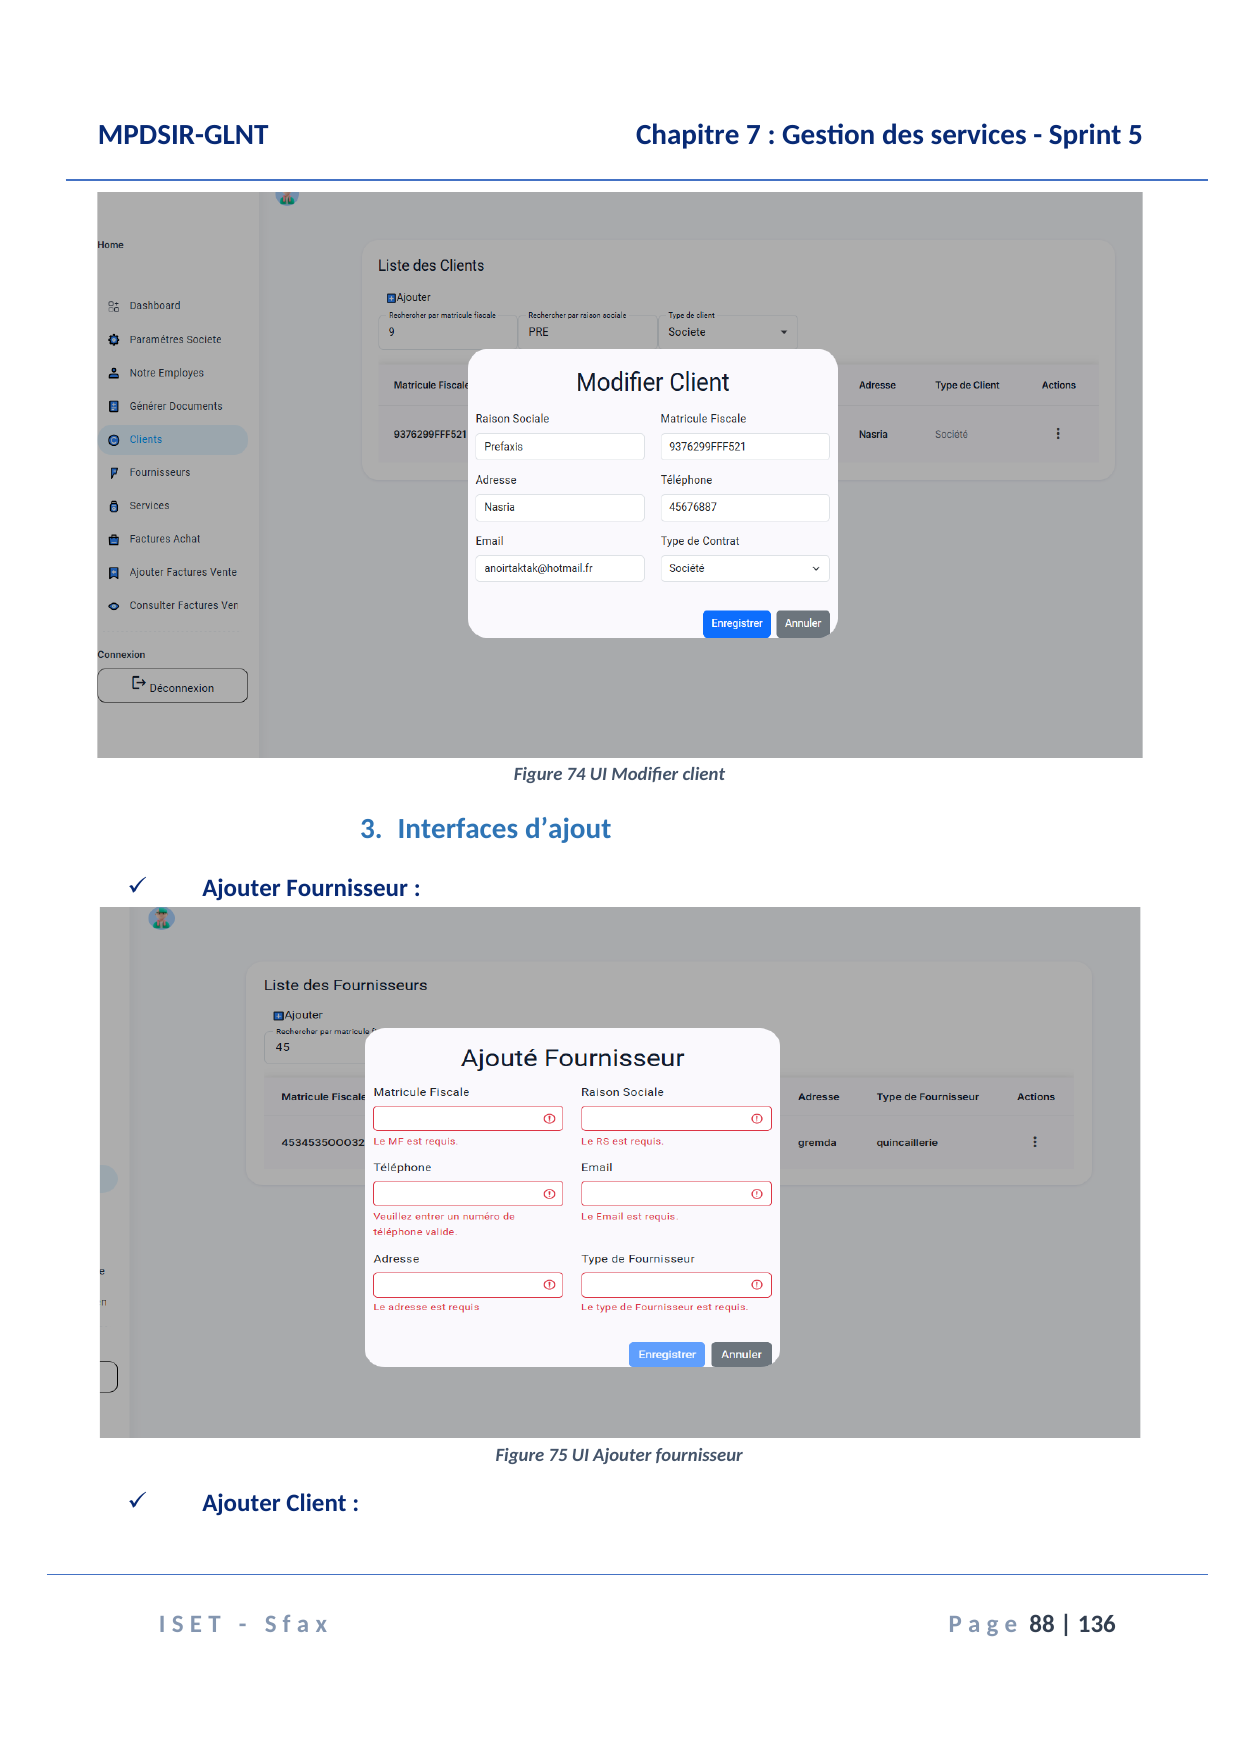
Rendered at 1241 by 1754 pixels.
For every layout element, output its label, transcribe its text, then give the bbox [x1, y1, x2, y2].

list Ajouter Client : [127, 1487, 1143, 1517]
subtitle Interfaces d’ajout [360, 810, 1143, 846]
text Figure 75 UI Ajouter fournisseur [97, 1443, 1143, 1466]
text Figure 74 UI Modifier client [97, 762, 1143, 785]
list Ajouter Fournisseur : [127, 872, 1143, 903]
